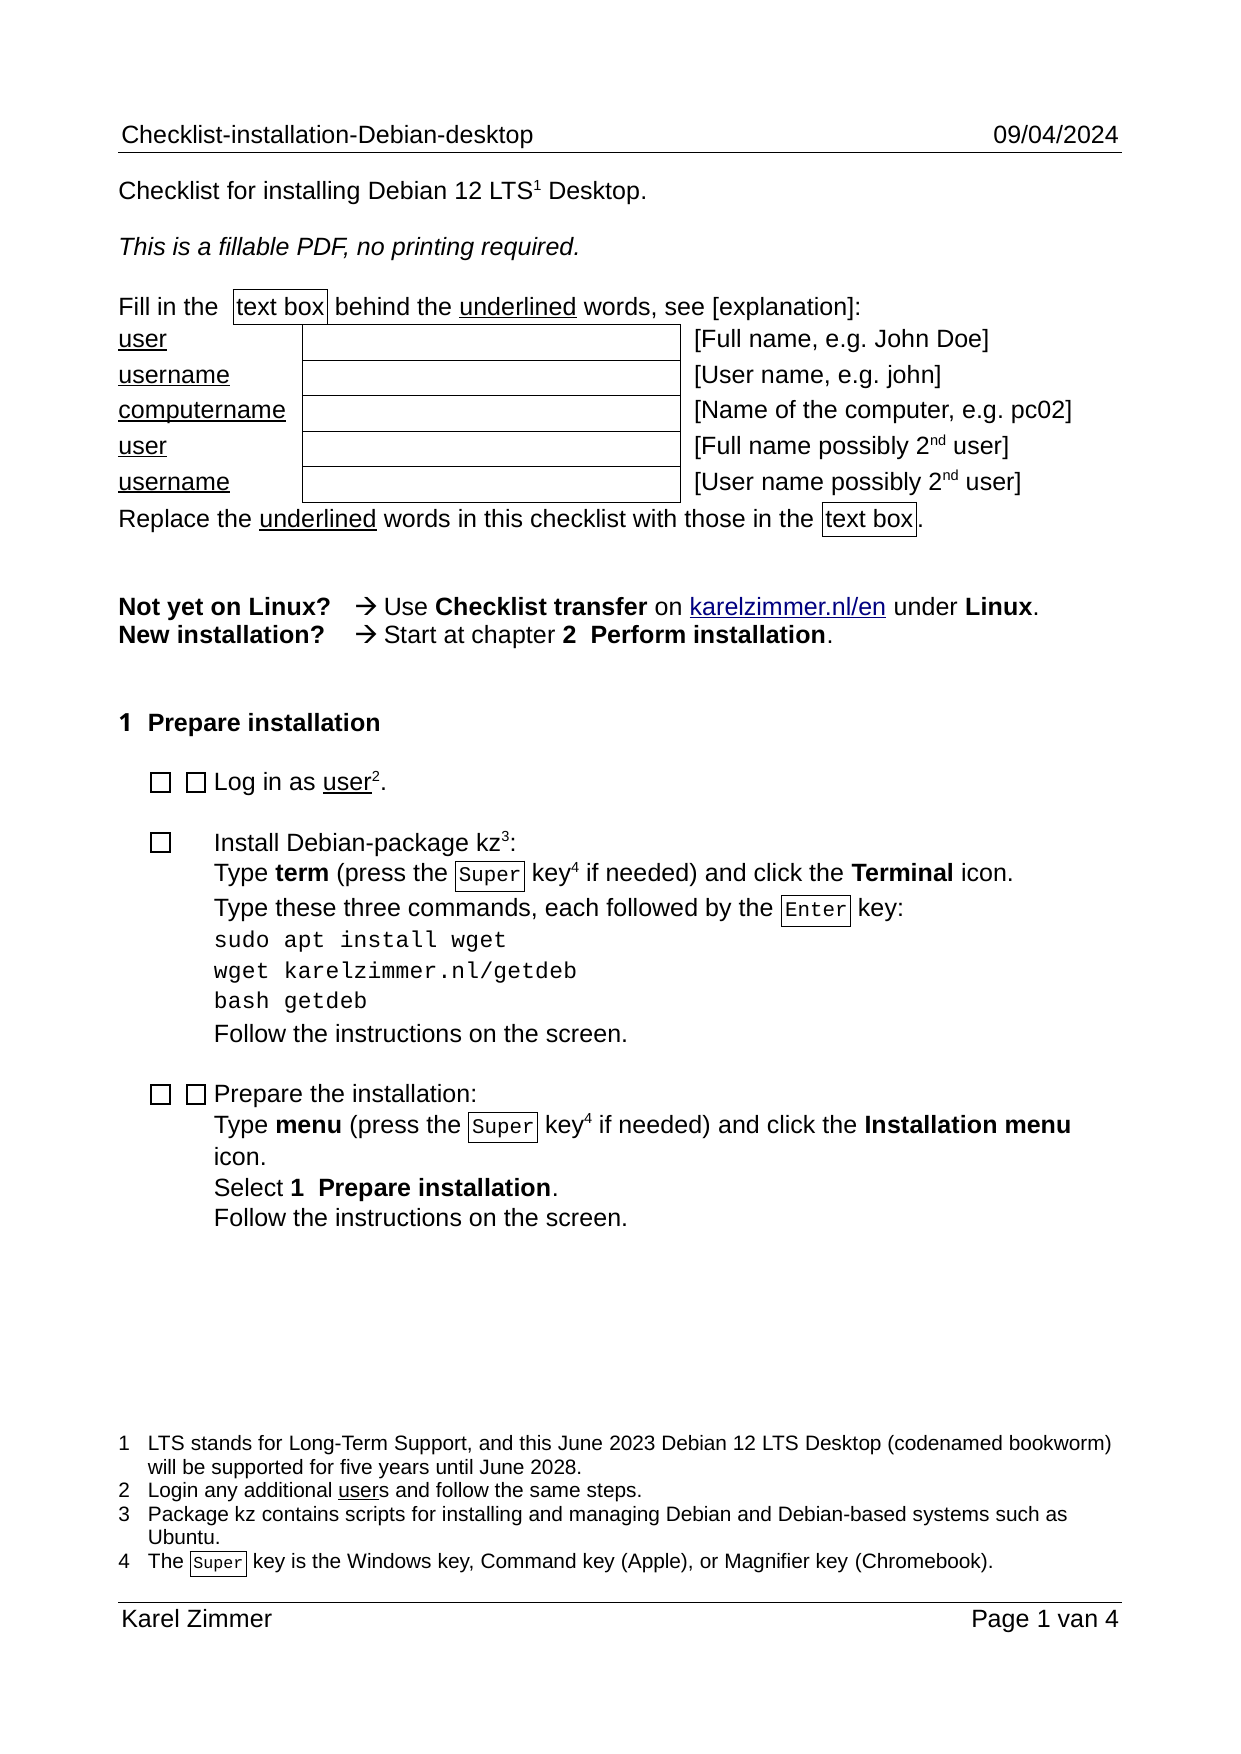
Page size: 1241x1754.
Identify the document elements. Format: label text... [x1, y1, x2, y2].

table_cell sudo apt install wget [213, 928, 1122, 958]
table_cell [118, 798, 142, 828]
text [User name, e.g. john] [681, 360, 1122, 395]
table_cell [142, 798, 177, 828]
table_cell [118, 828, 142, 858]
text text box [234, 290, 327, 324]
table_cell [142, 1172, 177, 1203]
table_cell [118, 1079, 142, 1109]
table_cell [118, 988, 142, 1018]
text Replace the underlined words in this checklist with those in the [118, 502, 822, 537]
text New installation?  Start at chapter 2 Perform installation. [118, 621, 1122, 649]
text user [118, 324, 302, 360]
table_cell [177, 1079, 213, 1109]
table_cell [177, 1172, 213, 1203]
table_cell [118, 893, 142, 928]
table_cell [118, 1172, 142, 1203]
table_cell [177, 1049, 213, 1079]
text USERname [118, 360, 302, 395]
text [Full name possibly 2nd user] [681, 431, 1122, 466]
table_cell Follow the instructions on the screen. [213, 1019, 1122, 1049]
table_cell [177, 958, 213, 988]
table_cell [118, 1110, 142, 1172]
table_cell [142, 1049, 177, 1079]
table_cell Follow the instructions on the screen. [213, 1203, 1122, 1233]
table_cell [142, 1079, 177, 1109]
table_cell Prepare the installation: [213, 1079, 1122, 1109]
text COMPUTERNAme [118, 395, 302, 431]
table_cell Select 1 Prepare installation. [213, 1172, 1122, 1203]
table_cell [142, 858, 177, 893]
table_cell [142, 1203, 177, 1233]
table_header [118, 767, 142, 797]
text . [917, 502, 1122, 537]
table_cell Type these three commands, each followed by the Enter key: [213, 893, 1122, 928]
table_cell [213, 1049, 1122, 1079]
table_cell Type term (press the Super key if needed) and click the Terminal icon. [213, 858, 1122, 893]
table_cell [142, 958, 177, 988]
table_cell [142, 1110, 177, 1172]
table_cell [118, 1203, 142, 1233]
table_cell [177, 798, 213, 828]
table_cell [177, 928, 213, 958]
table_cell [142, 988, 177, 1018]
text text box [823, 503, 916, 536]
table_cell [142, 928, 177, 958]
table_cell wget karelzimmer.nl/getdeb [213, 958, 1122, 988]
table_cell [177, 1019, 213, 1049]
text This is a fillable PDF, no printing required. [118, 233, 1122, 261]
table_cell [118, 958, 142, 988]
table_cell [142, 828, 177, 858]
table_cell bash getdeb [213, 988, 1122, 1018]
table_cell [177, 858, 213, 893]
table_cell [142, 893, 177, 928]
table_cell [177, 1110, 213, 1172]
table_cell [177, 828, 213, 858]
table_header [177, 767, 213, 797]
table_cell [142, 1019, 177, 1049]
table_cell [177, 988, 213, 1018]
text [Name of the computer, e.g. pc02] [681, 395, 1122, 431]
table_cell [177, 893, 213, 928]
text USER [118, 431, 302, 466]
text Checklist for installing Debian 12 LTS Desktop. [118, 177, 1122, 205]
text [Full name, e.g. John Doe] [681, 324, 1122, 360]
table_cell Type menu (press the Super key4 if needed) and click the Installation menu icon. [213, 1110, 1122, 1172]
table_cell [213, 798, 1122, 828]
list Prepare installation [118, 705, 1122, 739]
table_header Log in as USER. [213, 767, 1122, 797]
table_cell [177, 1203, 213, 1233]
text [User name possibly 2nd user] [681, 466, 1122, 502]
text USERName [118, 466, 302, 502]
text Fill in the [118, 289, 233, 324]
table_cell [118, 1019, 142, 1049]
table_cell [118, 1049, 142, 1079]
text behind the underlined words, see [explanation]: [328, 289, 1122, 324]
text LTS stands for Long-Term Support, and this June 2023 Debian 12 LTS Desktop (codenamed bookworm) will be supported for five years until June 2028. [118, 1432, 1122, 1479]
text Not yet on Linux?  Use Checklist transfer on karelzimmer.nl/en under Linux. [118, 593, 1122, 621]
table_cell [118, 858, 142, 893]
table_cell [118, 928, 142, 958]
table_header [142, 767, 177, 797]
table_cell Install Debian-package kz: [213, 828, 1122, 858]
